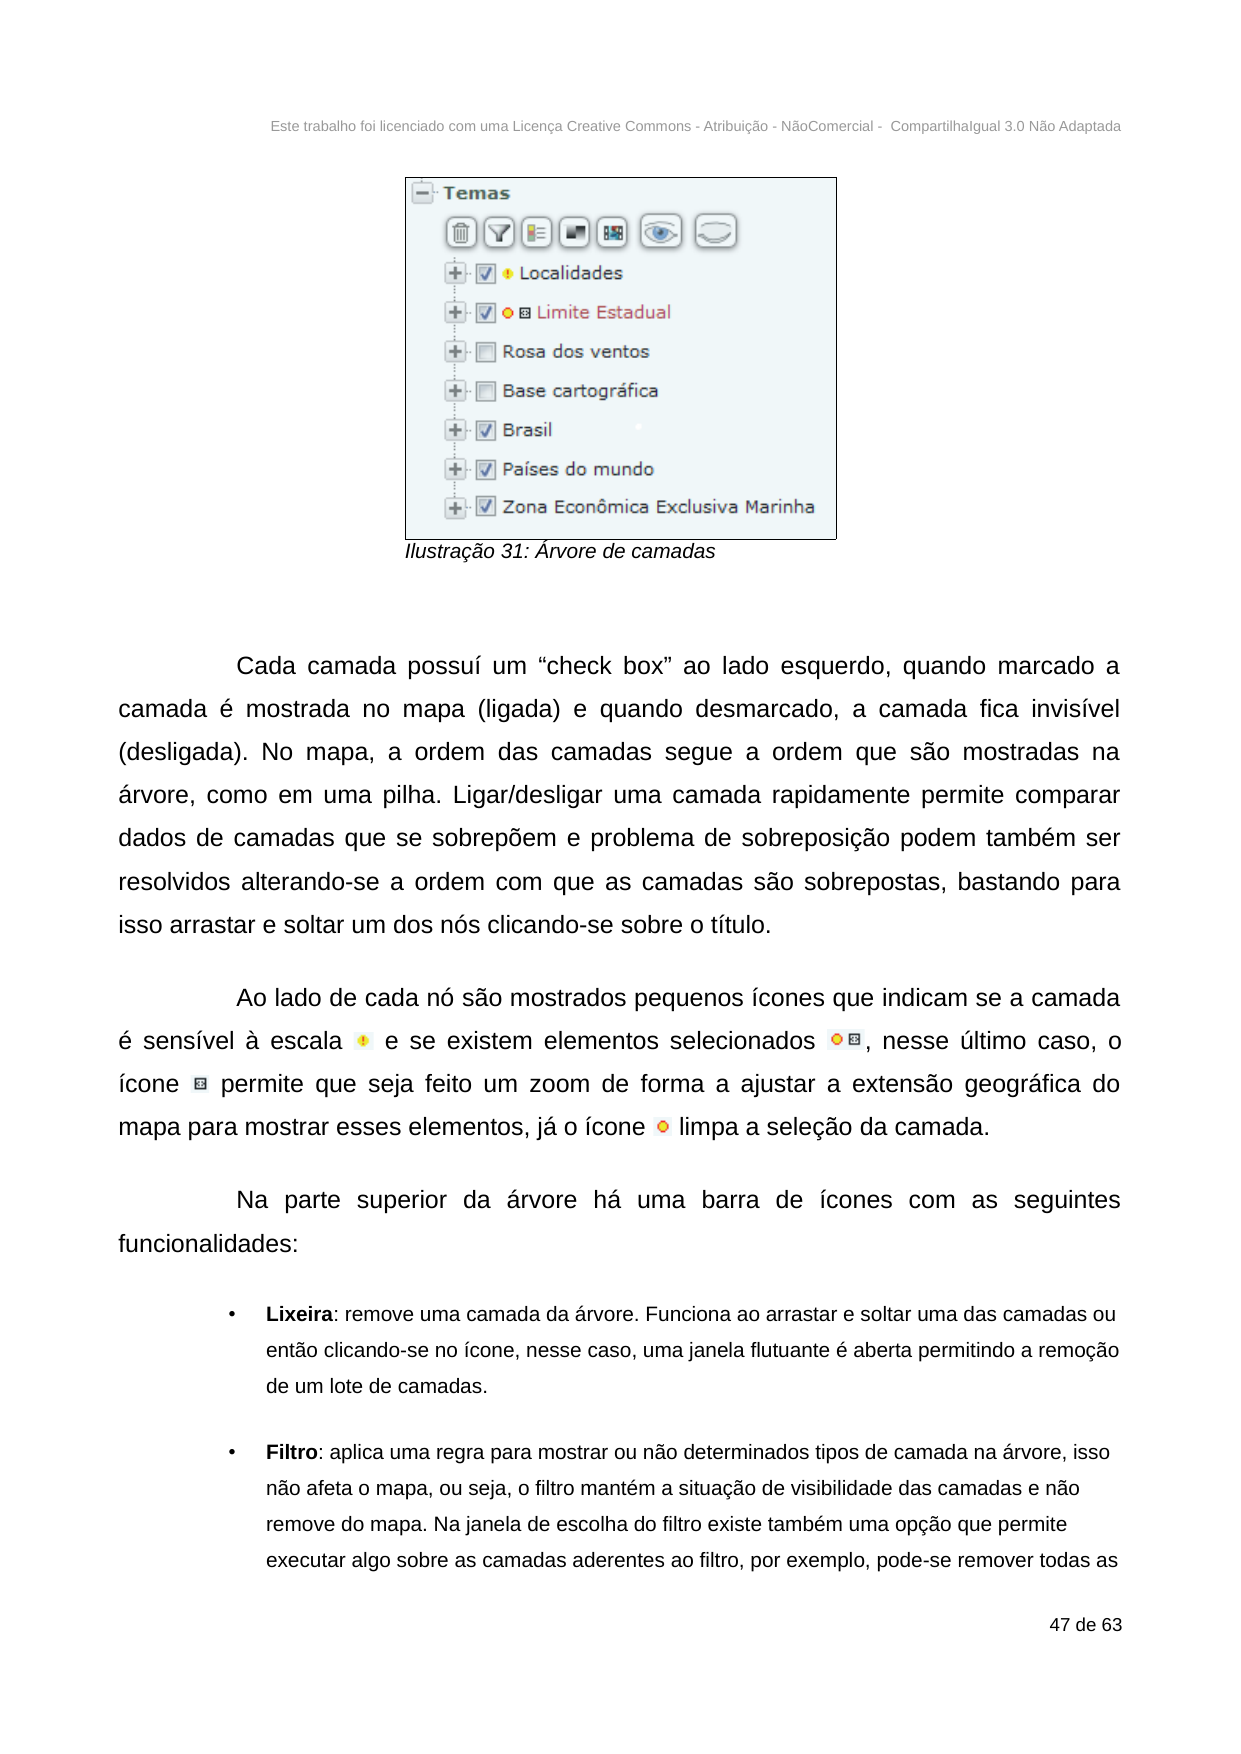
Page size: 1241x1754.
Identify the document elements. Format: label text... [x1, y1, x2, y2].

text Ao lado de cada nó são mostrados pequenos ícones que indicam se a camada é sensível à escala e se existem elementos selecionados , nesse último caso, o ícone permite que seja feito um zoom de forma a ajustar a extensão geográfica do mapa para mostrar esses elementos, já o ícone limpa a seleção da camada. [118, 983, 1122, 1141]
picture [653, 1117, 672, 1136]
picture [353, 1032, 374, 1050]
picture [190, 1075, 210, 1093]
text Ilustração 31: Árvore de camadas [404, 540, 836, 563]
text Cada camada possuí um “check box” ao lado esquerdo, quando marcado a camada é mostrada no mapa (ligada) e quando desmarcado, a camada fica invisível (desligada). No mapa, a ordem das camadas segue a ordem que são mostradas na árvore, como em uma pilha. Ligar/desligar uma camada rapidamente permite comparar dados de camadas que se sobrepõem e problema de sobreposição podem também ser resolvidos alterando-se a ordem com que as camadas são sobrepostas, bastando para isso arrastar e soltar um dos nós clicando-se sobre o título. [118, 651, 1122, 938]
list Filtro: aplica uma regra para mostrar ou não determinados tipos de camada na árvore, isso não afeta o mapa, ou seja, o filtro mantém a situação de visibilidade das camadas e não remove do mapa. Na janela de escolha do filtro existe também uma opção que permite executar algo sobre as camadas aderentes ao filtro, por exemplo, pode-se remover todas as [228, 1440, 1122, 1572]
picture [827, 1029, 865, 1050]
picture [406, 178, 836, 539]
text Na parte superior da árvore há uma barra de ícones com as seguintes funcionalidades: [118, 1186, 1122, 1257]
list Lixeira: remove uma camada da árvore. Funciona ao arrastar e soltar uma das camadas ou então clicando-se no ícone, nesse caso, uma janela flutuante é aberta permitindo a remoção de um lote de camadas. [228, 1302, 1122, 1398]
